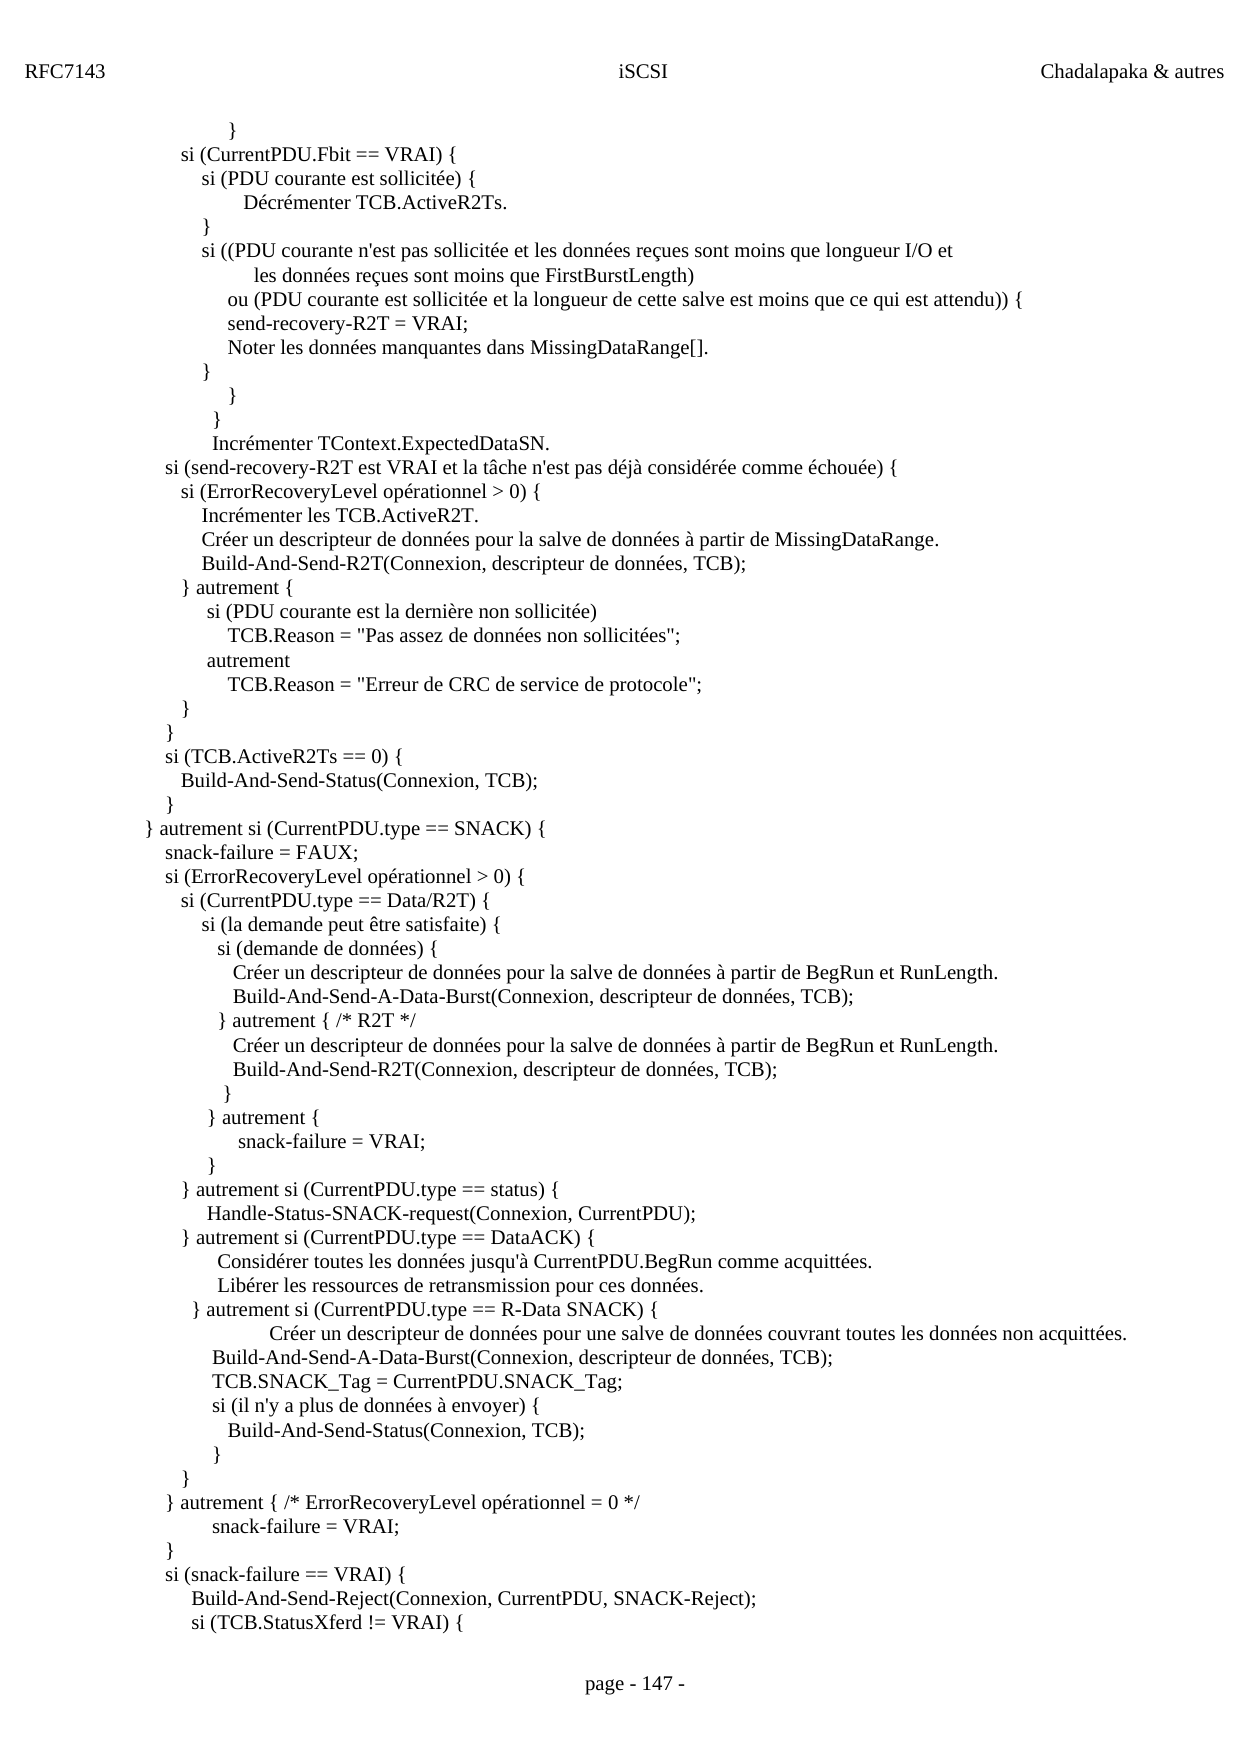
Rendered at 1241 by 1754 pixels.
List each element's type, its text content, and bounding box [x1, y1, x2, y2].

text Décrémenter TCB.ActiveR2Ts. [118, 190, 1152, 214]
text si (PDU courante est sollicitée) { [118, 166, 1152, 190]
text Build-And-Send-R2T(Connexion, descripteur de données, TCB); [118, 1057, 1152, 1081]
text Build-And-Send-A-Data-Burst(Connexion, descripteur de données, TCB); [118, 984, 1152, 1008]
text } [118, 1153, 1152, 1177]
text Build-And-Send-Status(Connexion, TCB); [118, 1417, 1152, 1442]
text Build-And-Send-Status(Connexion, TCB); [118, 768, 1152, 792]
text si (la demande peut être satisfaite) { [118, 912, 1152, 936]
text Build-And-Send-Reject(Connexion, CurrentPDU, SNACK-Reject); [118, 1586, 1152, 1610]
text snack-failure = VRAI; [118, 1514, 1152, 1538]
text } [118, 696, 1152, 720]
text si (demande de données) { [118, 936, 1152, 960]
text Noter les données manquantes dans MissingDataRange[]. [118, 335, 1152, 359]
text si (snack-failure == VRAI) { [118, 1562, 1152, 1586]
text si (il n'y a plus de données à envoyer) { [118, 1393, 1152, 1417]
text } [118, 1442, 1152, 1466]
text Build-And-Send-A-Data-Burst(Connexion, descripteur de données, TCB); [118, 1345, 1152, 1369]
text si (ErrorRecoveryLevel opérationnel > 0) { [118, 864, 1152, 888]
text si ((PDU courante n'est pas sollicitée et les données reçues sont moins que longueur I/O et [118, 238, 1152, 262]
text TCB.Reason = "Pas assez de données non sollicitées"; [118, 623, 1152, 647]
text } autrement { [118, 1105, 1152, 1129]
text } [118, 1081, 1152, 1105]
text si (PDU courante est la dernière non sollicitée) [118, 599, 1152, 623]
text si (send-recovery-R2T est VRAI et la tâche n'est pas déjà considérée comme échouée) { [118, 455, 1152, 479]
text } [118, 1466, 1152, 1490]
text } [118, 214, 1152, 238]
text autrement [118, 647, 1152, 672]
text Incrémenter les TCB.ActiveR2T. [118, 503, 1152, 527]
text les données reçues sont moins que FirstBurstLength) [118, 262, 1152, 287]
text si (ErrorRecoveryLevel opérationnel > 0) { [118, 479, 1152, 503]
text snack-failure = VRAI; [118, 1129, 1152, 1153]
text si (TCB.StatusXferd != VRAI) { [118, 1610, 1152, 1634]
text } autrement { /* R2T */ [118, 1008, 1152, 1032]
text Build-And-Send-R2T(Connexion, descripteur de données, TCB); [118, 551, 1152, 575]
text } autrement { [118, 575, 1152, 599]
text TCB.Reason = "Erreur de CRC de service de protocole"; [118, 672, 1152, 696]
text send-recovery-R2T = VRAI; [118, 311, 1152, 335]
text TCB.SNACK_Tag = CurrentPDU.SNACK_Tag; [118, 1369, 1152, 1393]
text } autrement si (CurrentPDU.type == DataACK) { [118, 1225, 1152, 1249]
text Créer un descripteur de données pour la salve de données à partir de BegRun et RunLength. [118, 960, 1152, 984]
text } autrement { /* ErrorRecoveryLevel opérationnel = 0 */ [118, 1490, 1152, 1514]
text } [118, 407, 1152, 431]
text } autrement si (CurrentPDU.type == R-Data SNACK) { [118, 1297, 1152, 1321]
text } [118, 359, 1152, 383]
text Considérer toutes les données jusqu'à CurrentPDU.BegRun comme acquittées. [118, 1249, 1152, 1273]
text } [118, 792, 1152, 816]
text } autrement si (CurrentPDU.type == status) { [118, 1177, 1152, 1201]
text si (CurrentPDU.Fbit == VRAI) { [118, 142, 1152, 166]
text Créer un descripteur de données pour la salve de données à partir de MissingDataRange. [118, 527, 1152, 551]
text } [118, 118, 1152, 142]
text } [118, 383, 1152, 407]
text Handle-Status-SNACK-request(Connexion, CurrentPDU); [118, 1201, 1152, 1225]
text } [118, 720, 1152, 744]
text } autrement si (CurrentPDU.type == SNACK) { [118, 816, 1152, 840]
text Incrémenter TContext.ExpectedDataSN. [118, 431, 1152, 455]
text Créer un descripteur de données pour la salve de données à partir de BegRun et RunLength. [118, 1032, 1152, 1057]
text ou (PDU courante est sollicitée et la longueur de cette salve est moins que ce qui est attendu)) { [118, 287, 1152, 311]
text } [118, 1538, 1152, 1562]
text si (CurrentPDU.type == Data/R2T) { [118, 888, 1152, 912]
text snack-failure = FAUX; [118, 840, 1152, 864]
text Libérer les ressources de retransmission pour ces données. [118, 1273, 1152, 1297]
text Créer un descripteur de données pour une salve de données couvrant toutes les données non acquittées. [118, 1321, 1152, 1345]
text si (TCB.ActiveR2Ts == 0) { [118, 744, 1152, 768]
